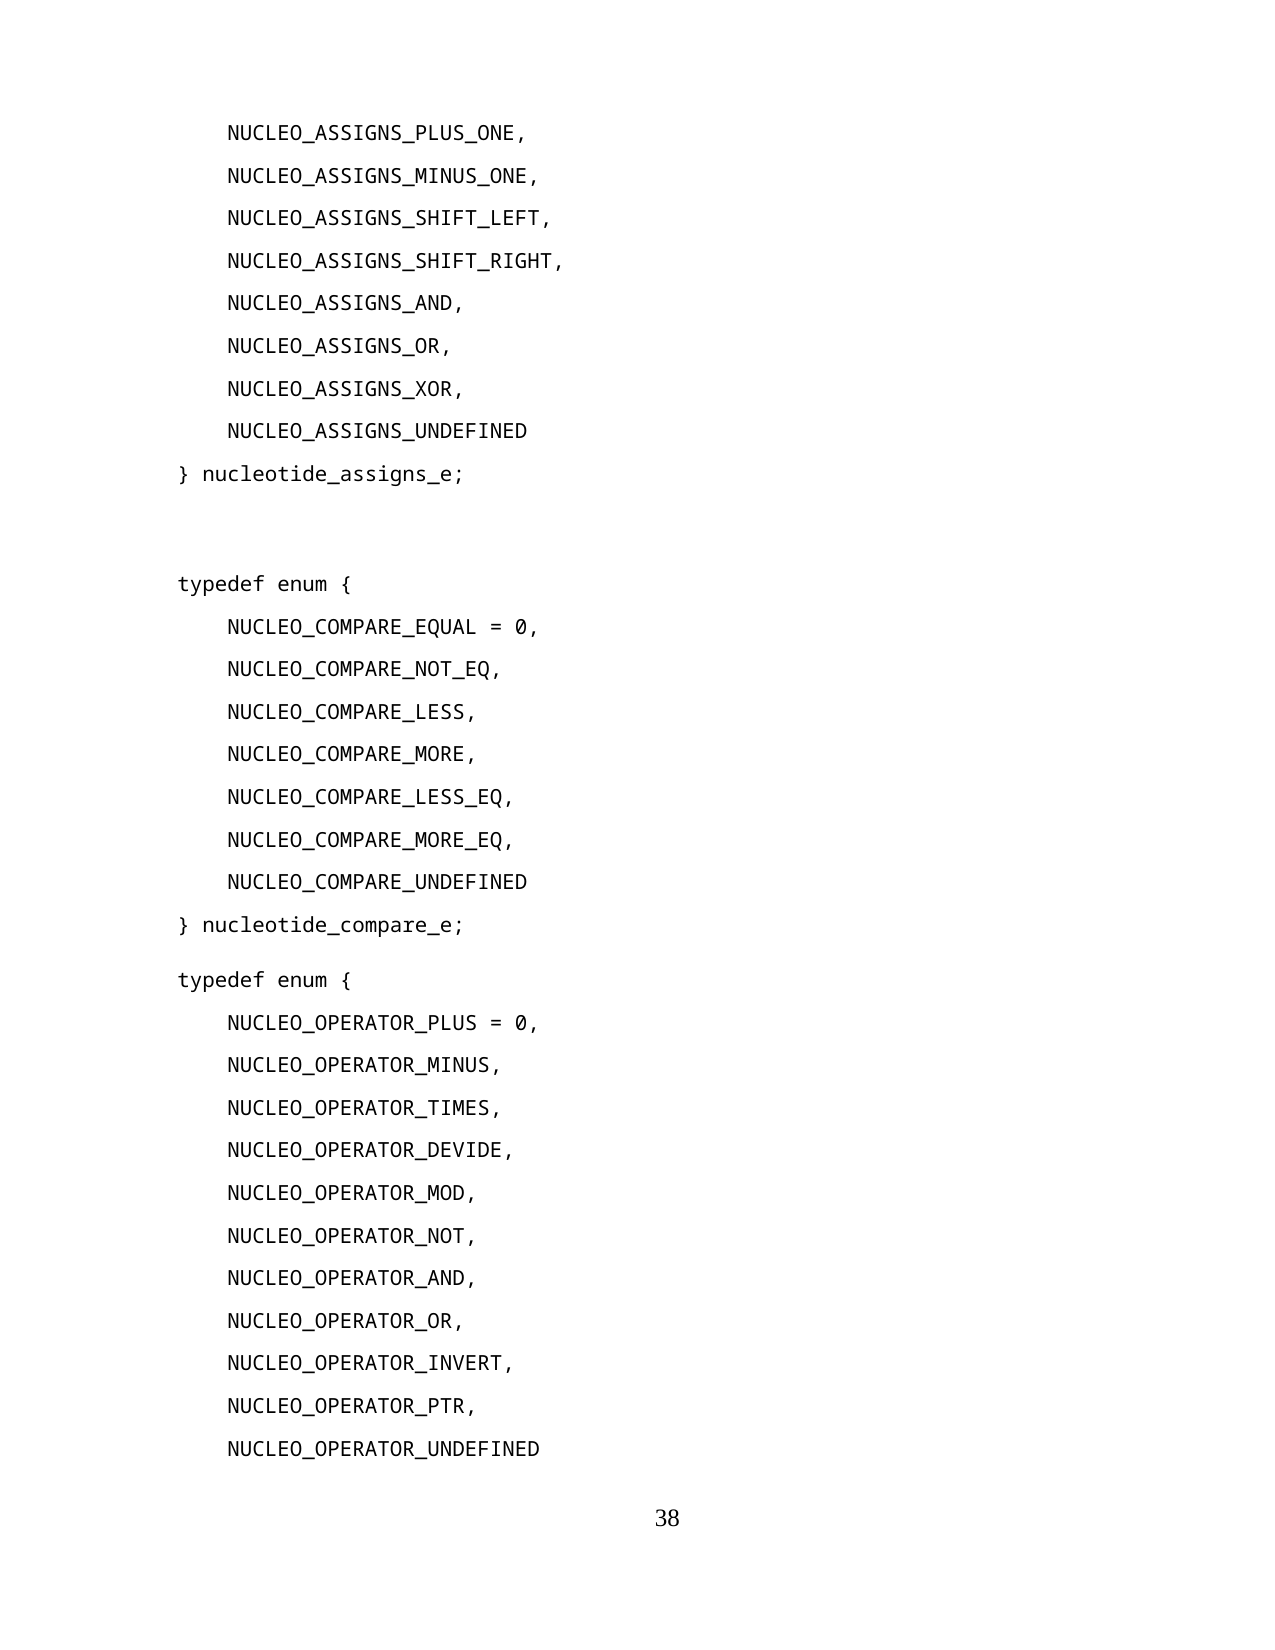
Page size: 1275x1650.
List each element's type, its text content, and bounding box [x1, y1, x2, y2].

text typedef enum { NUCLEO_COMPARE_EQUAL = 0, NUCLEO_COMPARE_NOT_EQ, NUCLEO_COMPARE_LESS, NUCLEO_COMPARE_MORE, NUCLEO_COMPARE_LESS_EQ, NUCLEO_COMPARE_MORE_EQ, NUCLEO_COMPARE_UNDEFINED } nucleotide_compare_e; [177, 569, 1157, 938]
text NUCLEO_ASSIGNS_PLUS_ONE, NUCLEO_ASSIGNS_MINUS_ONE, NUCLEO_ASSIGNS_SHIFT_LEFT, NUCLEO_ASSIGNS_SHIFT_RIGHT, NUCLEO_ASSIGNS_AND, NUCLEO_ASSIGNS_OR, NUCLEO_ASSIGNS_XOR, NUCLEO_ASSIGNS_UNDEFINED } nucleotide_assigns_e; [177, 118, 1157, 487]
text typedef enum { NUCLEO_OPERATOR_PLUS = 0, NUCLEO_OPERATOR_MINUS, NUCLEO_OPERATOR_TIMES, NUCLEO_OPERATOR_DEVIDE, NUCLEO_OPERATOR_MOD, NUCLEO_OPERATOR_NOT, NUCLEO_OPERATOR_AND, NUCLEO_OPERATOR_OR, NUCLEO_OPERATOR_INVERT, NUCLEO_OPERATOR_PTR, NUCLEO_OPERATOR_UNDEFINED [177, 965, 1157, 1462]
